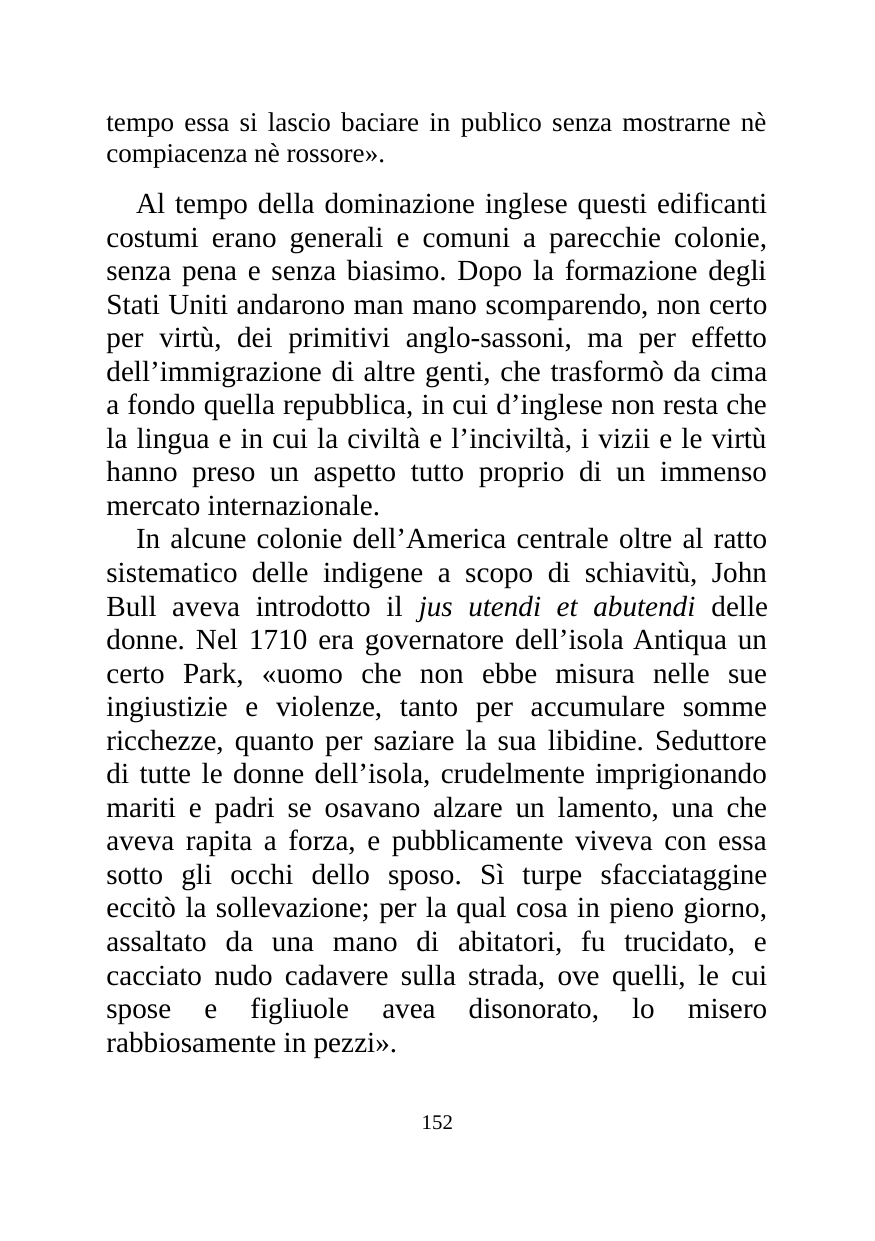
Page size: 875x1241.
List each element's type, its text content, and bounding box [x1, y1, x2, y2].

text tempo essa si lascio baciare in publico senza mostrarne nè compiacenza nè rossore». [106, 106, 768, 168]
text In alcune colonie dell’America centrale oltre al ratto sistematico delle indigene a scopo di schiavitù, John Bull aveva introdotto il jus utendi et abutendi delle donne. Nel 1710 era governatore dell’isola Antiqua un certo Park, «uomo che non ebbe misura nelle sue ingiustizie e violenze, tanto per accumulare somme ricchezze, quanto per saziare la sua libidine. Seduttore di tutte le donne dell’isola, crudelmente imprigionando mariti e padri se osavano alzare un lamento, una che aveva rapita a forza, e pubblicamente viveva con essa sotto gli occhi dello sposo. Sì turpe sfacciataggine eccitò la sollevazione; per la qual cosa in pieno giorno, assaltato da una mano di abitatori, fu trucidato, e cacciato nudo cadavere sulla strada, ove quelli, le cui spose e figliuole avea disonorato, lo misero rabbiosamente in pezzi». [106, 522, 768, 1058]
text Al tempo della dominazione inglese questi edificanti costumi erano generali e comuni a parecchie colonie, senza pena e senza biasimo. Dopo la formazione degli Stati Uniti andarono man mano scomparendo, non certo per virtù, dei primitivi anglo-sassoni, ma per effetto dell’immigrazione di altre genti, che trasformò da cima a fondo quella repubblica, in cui d’inglese non resta che la lingua e in cui la civiltà e l’inciviltà, i vizii e le virtù hanno preso un aspetto tutto proprio di un immenso mercato internazionale. [106, 186, 768, 522]
